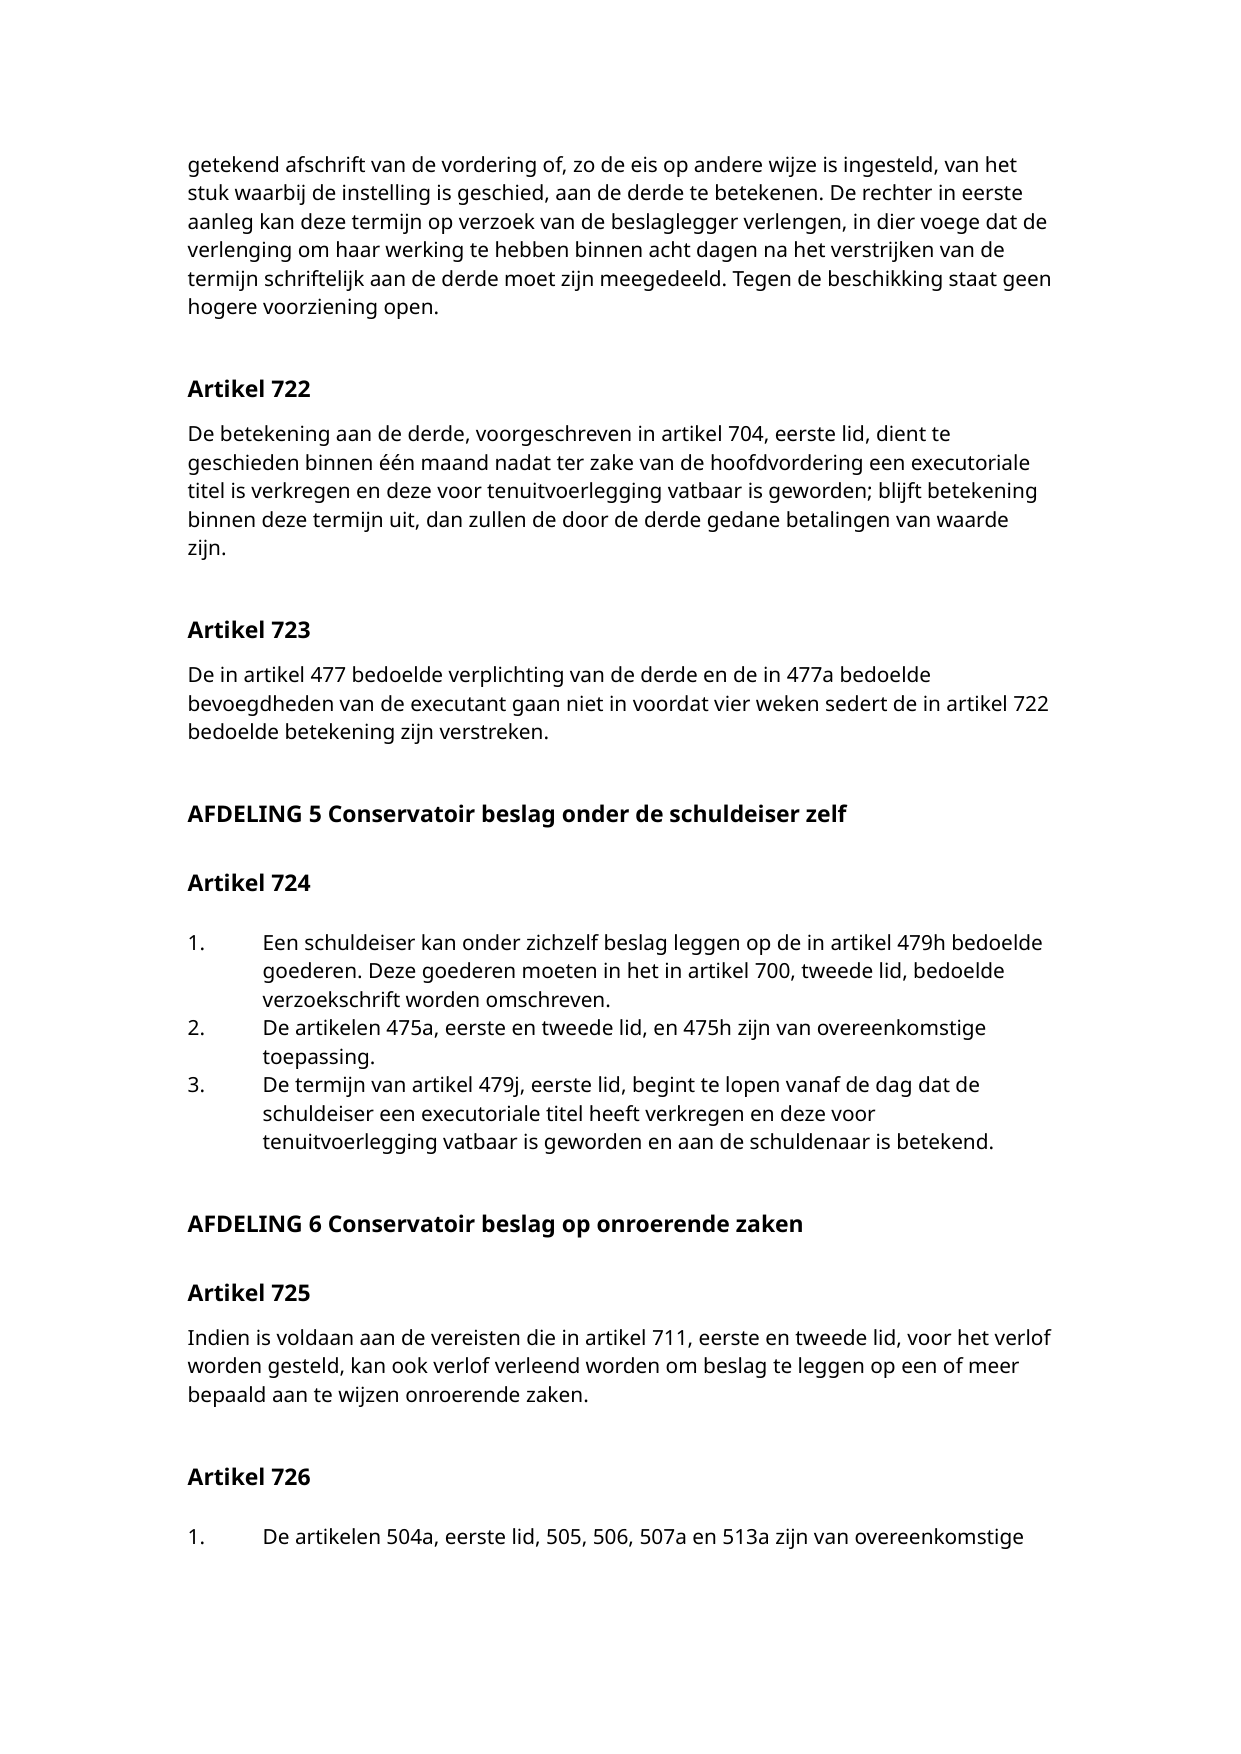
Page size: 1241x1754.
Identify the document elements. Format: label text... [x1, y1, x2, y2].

subtitle AFDELING 6 Conservatoir beslag op onroerende zaken [187, 1208, 1053, 1239]
subtitle Artikel 726 [187, 1461, 1053, 1492]
subtitle Artikel 723 [187, 614, 1053, 645]
text getekend afschrift van de vordering of, zo de eis op andere wijze is ingesteld, van het stuk waarbij de instelling is geschied, aan de derde te betekenen. De rechter in eerste aanleg kan deze termijn op verzoek van de beslaglegger verlengen, in dier voege dat de verlenging om haar werking te hebben binnen acht dagen na het verstrijken van de termijn schriftelijk aan de derde moet zijn meegedeeld. Tegen de beschikking staat geen hogere voorziening open. [187, 150, 1053, 321]
subtitle Artikel 724 [187, 867, 1053, 898]
text De betekening aan de derde, voorgeschreven in artikel 704, eerste lid, dient te geschieden binnen één maand nadat ter zake van de hoofdvordering een executoriale titel is verkregen en deze voor tenuitvoerlegging vatbaar is geworden; blijft betekening binnen deze termijn uit, dan zullen de door de derde gedane betalingen van waarde zijn. [187, 419, 1053, 562]
text De in artikel 477 bedoelde verplichting van de derde en de in 477a bedoelde bevoegdheden van de executant gaan niet in voordat vier weken sedert de in artikel 722 bedoelde betekening zijn verstreken. [187, 660, 1053, 746]
subtitle AFDELING 5 Conservatoir beslag onder de schuldeiser zelf [187, 798, 1053, 829]
list De artikelen 504a, eerste lid, 505, 506, 507a en 513a zijn van overeenkomstige [187, 1522, 1053, 1551]
text Indien is voldaan aan de vereisten die in artikel 711, eerste en tweede lid, voor het verlof worden gesteld, kan ook verlof verleend worden om beslag te leggen op een of meer bepaald aan te wijzen onroerende zaken. [187, 1323, 1053, 1408]
list De termijn van artikel 479j, eerste lid, begint te lopen vanaf de dag dat de schuldeiser een executoriale titel heeft verkregen en deze voor tenuitvoerlegging vatbaar is geworden en aan de schuldenaar is betekend. [187, 1070, 1053, 1156]
list De artikelen 475a, eerste en tweede lid, en 475h zijn van overeenkomstige toepassing. [187, 1013, 1053, 1070]
list Een schuldeiser kan onder zichzelf beslag leggen op de in artikel 479h bedoelde goederen. Deze goederen moeten in het in artikel 700, tweede lid, bedoelde verzoekschrift worden omschreven. [187, 928, 1053, 1013]
subtitle Artikel 722 [187, 373, 1053, 404]
subtitle Artikel 725 [187, 1277, 1053, 1308]
